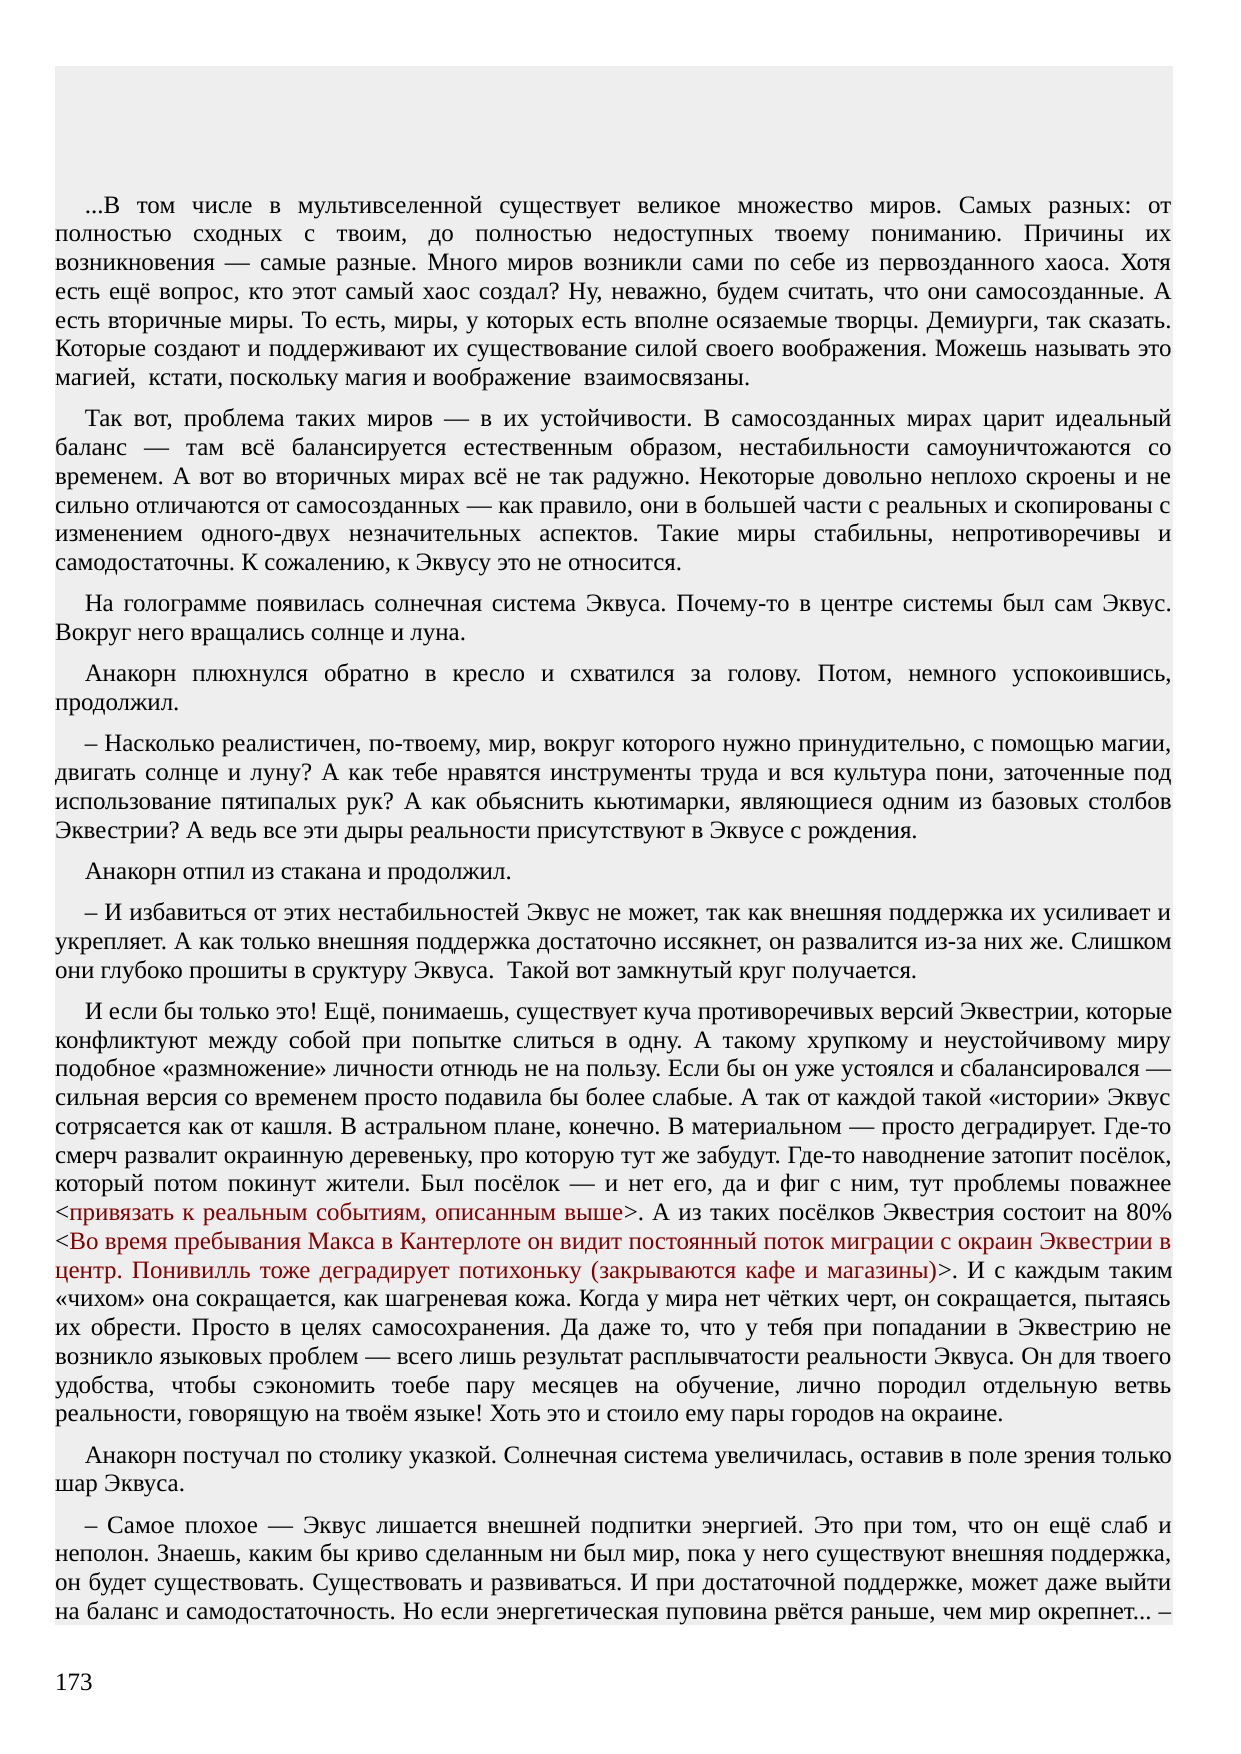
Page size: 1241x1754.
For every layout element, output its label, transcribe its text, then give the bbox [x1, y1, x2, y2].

text – Насколько реалистичен, по-твоему, мир, вокруг которого нужно принудительно, с помощью магии, двигать солнце и луну? А как тебе нравятся инструменты труда и вся культура пони, заточенные под использование пятипалых рук? А как обьяснить кьютимарки, являющиеся одним из базовых столбов Эквестрии? А ведь все эти дыры реальности присутствуют в Эквусе с рождения. [55, 728, 1173, 843]
text Анакорн постучал по столику указкой. Солнечная система увеличилась, оставив в поле зрения только шар Эквуса. [55, 1440, 1173, 1497]
text – Самое плохое — Эквус лишается внешней подпитки энергией. Это при том, что он ещё слаб и неполон. Знаешь, каким бы криво сделанным ни был мир, пока у него существуют внешняя поддержка, он будет существовать. Существовать и развиваться. И при достаточной поддержке, может даже выйти на баланс и самодостаточность. Но если энергетическая пуповина рвётся раньше, чем мир окрепнет... – [55, 1510, 1173, 1625]
text Анакорн отпил из стакана и продолжил. [55, 856, 1173, 885]
text ...В том числе в мультивселенной существует великое множество миров. Самых разных: от полностью сходных с твоим, до полностью недоступных твоему пониманию. Причины их возникновения — самые разные. Много миров возникли сами по себе из первозданного хаоса. Хотя есть ещё вопрос, кто этот самый хаос создал? Ну, неважно, будем считать, что они самосозданные. А есть вторичные миры. То есть, миры, у которых есть вполне осязаемые творцы. Демиурги, так сказать. Которые создают и поддерживают их существование силой своего воображения. Можешь называть это магией, кстати, поскольку магия и воображение взаимосвязаны. [55, 190, 1173, 391]
text – И избавиться от этих нестабильностей Эквус не может, так как внешняя поддержка их усиливает и укрепляет. А как только внешняя поддержка достаточно иссякнет, он развалится из-за них же. Слишком они глубоко прошиты в сруктуру Эквуса. Такой вот замкнутый круг получается. [55, 897, 1173, 983]
text Так вот, проблема таких миров — в их устойчивости. В самосозданных мирах царит идеальный баланс — там всё балансируется естественным образом, нестабильности самоуничтожаются со временем. А вот во вторичных мирах всё не так радужно. Некоторые довольно неплохо скроены и не сильно отличаются от самосозданных — как правило, они в большей части с реальных и скопированы с изменением одного-двух незначительных аспектов. Такие миры стабильны, непротиворечивы и самодостаточны. К сожалению, к Эквусу это не относится. [55, 403, 1173, 576]
text И если бы только это! Ещё, понимаешь, существует куча противоречивых версий Эквестрии, которые конфликтуют между собой при попытке слиться в одну. А такому хрупкому и неустойчивому миру подобное «размножение» личности отнюдь не на пользу. Если бы он уже устоялся и сбалансировался — сильная версия со временем просто подавила бы более слабые. А так от каждой такой «истории» Эквус сотрясается как от кашля. В астральном плане, конечно. В материальном — просто деградирует. Где-то смерч развалит окраинную деревеньку, про которую тут же забудут. Где-то наводнение затопит посёлок, который потом покинут жители. Был посёлок — и нет его, да и фиг с ним, тут проблемы поважнее <привязать к реальным событиям, описанным выше>. А из таких посёлков Эквестрия состоит на 80% <Во время пребывания Макса в Кантерлоте он видит постоянный поток миграции с окраин Эквестрии в центр. Понивилль тоже деградирует потихоньку (закрываются кафе и магазины)>. И с каждым таким «чихом» она сокращается, как шагреневая кожа. Когда у мира нет чётких черт, он сокращается, пытаясь их обрести. Просто в целях самосохранения. Да даже то, что у тебя при попадании в Эквестрию не возникло языковых проблем — всего лишь результат расплывчатости реальности Эквуса. Он для твоего удобства, чтобы сэкономить тоебе пару месяцев на обучение, лично породил отдельную ветвь реальности, говорящую на твоём языке! Хоть это и стоило ему пары городов на окраине. [55, 996, 1173, 1427]
text Анакорн плюхнулся обратно в кресло и схватился за голову. Потом, немного успокоившись, продолжил. [55, 658, 1173, 716]
text На голограмме появилась солнечная система Эквуса. Почему-то в центре системы был сам Эквус. Вокруг него вращались солнце и луна. [55, 588, 1173, 646]
